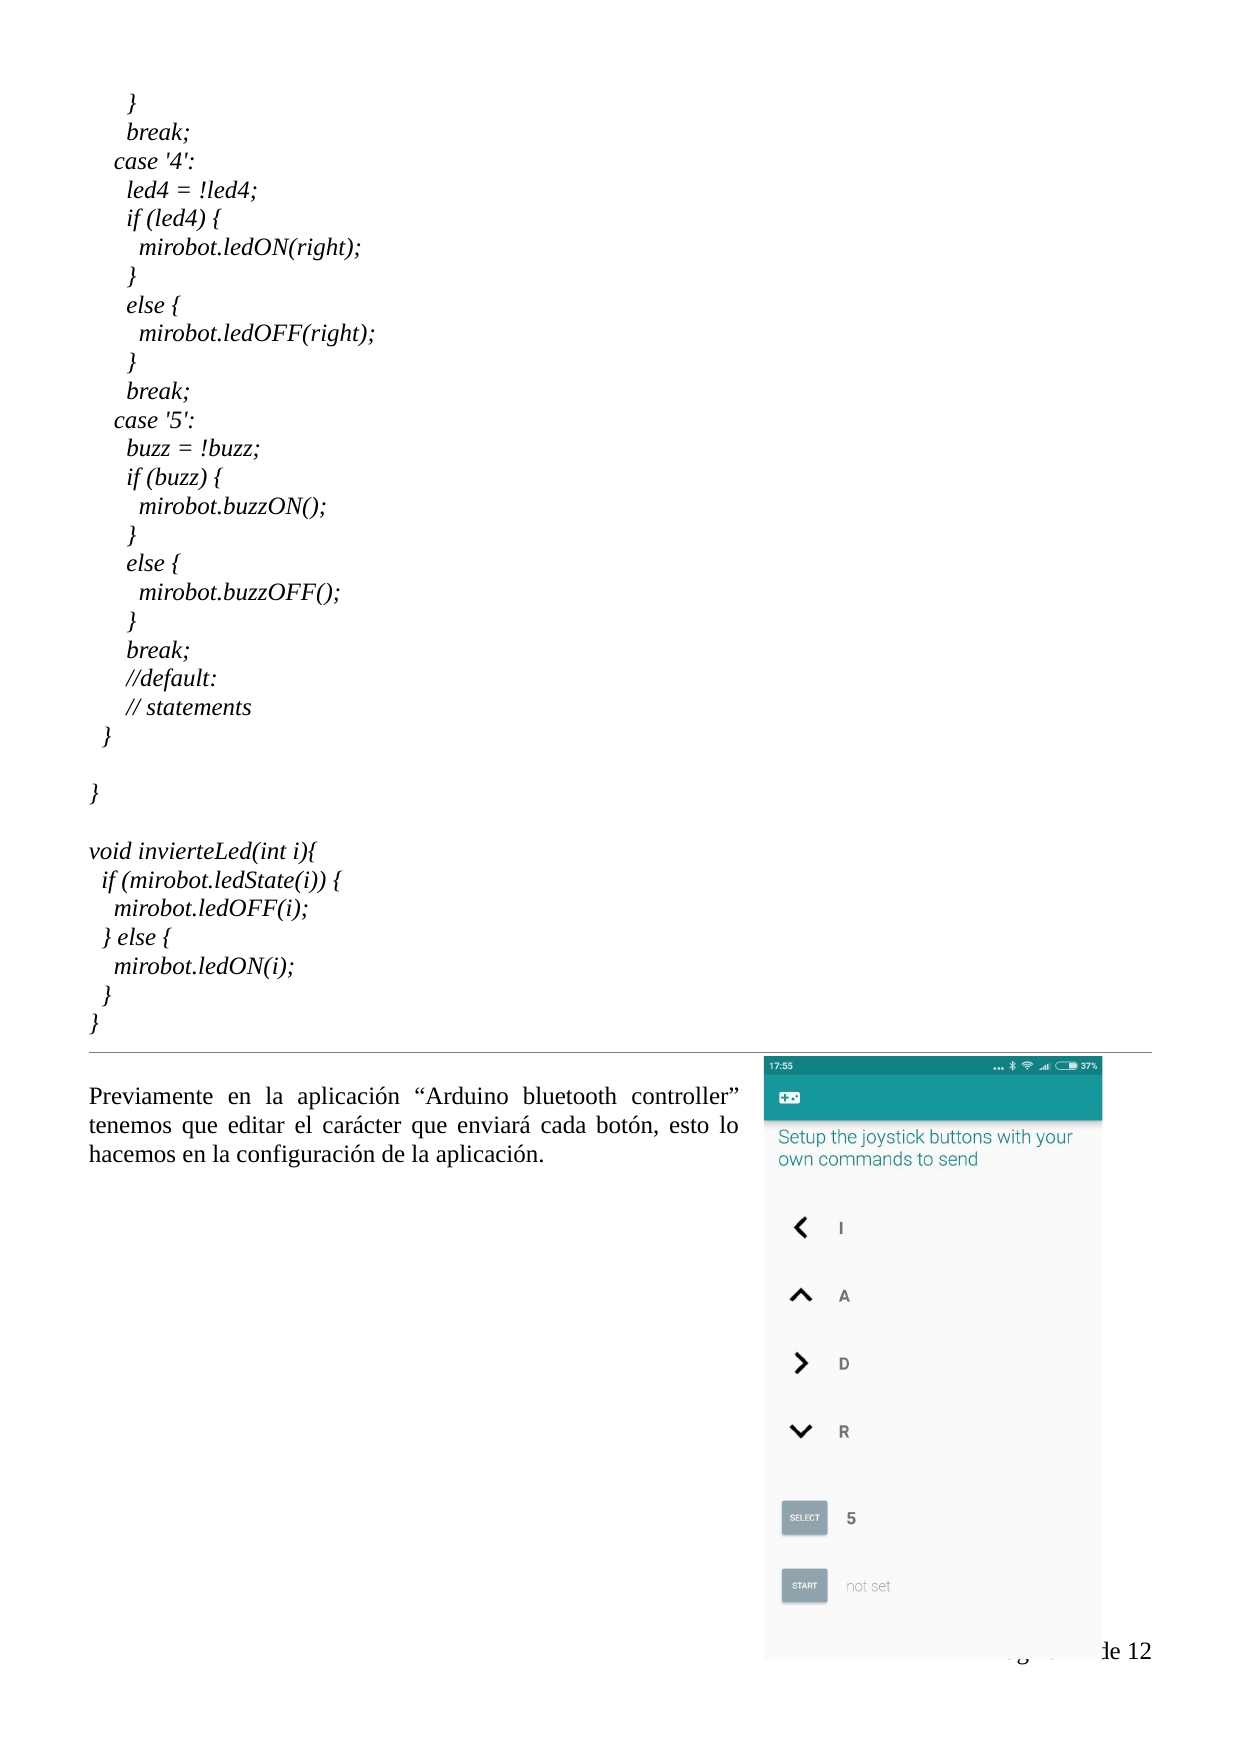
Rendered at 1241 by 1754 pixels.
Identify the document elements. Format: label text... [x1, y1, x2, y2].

text } [88, 606, 1152, 635]
text case '5': [88, 405, 1152, 433]
text mirobot.ledOFF(right); [88, 318, 1152, 347]
text else { [88, 290, 1152, 318]
text } [88, 721, 1152, 750]
text mirobot.ledON(right); [88, 232, 1152, 261]
text mirobot.ledOFF(i); [88, 893, 1152, 922]
text mirobot.buzzON(); [88, 491, 1152, 520]
text mirobot.ledON(i); [88, 951, 1152, 980]
picture [763, 1056, 1103, 1659]
text } [88, 520, 1152, 548]
text else { [88, 548, 1152, 577]
text if (led4) { [88, 203, 1152, 232]
text break; [88, 117, 1152, 146]
text if (buzz) { [88, 462, 1152, 491]
text Previamente en la aplicación “Arduino bluetooth controller” tenemos que editar el carácter que enviará cada botón, esto lo hacemos en la configuración de la aplicación. [88, 1081, 763, 1168]
text } [88, 980, 1152, 1008]
text [1103, 1081, 1152, 1168]
text if (mirobot.ledState(i)) { [88, 865, 1152, 893]
text } [88, 1008, 1152, 1037]
text } [88, 88, 1152, 117]
text } [88, 347, 1152, 376]
text break; [88, 376, 1152, 405]
text } [88, 778, 1152, 807]
text led4 = !led4; [88, 175, 1152, 203]
text } [88, 261, 1152, 290]
text mirobot.buzzOFF(); [88, 577, 1152, 606]
text //default: [88, 663, 1152, 692]
text break; [88, 635, 1152, 663]
text } else { [88, 922, 1152, 951]
text buzz = !buzz; [88, 433, 1152, 462]
text // statements [88, 692, 1152, 721]
text void invierteLed(int i){ [88, 836, 1152, 865]
text case '4': [88, 146, 1152, 175]
